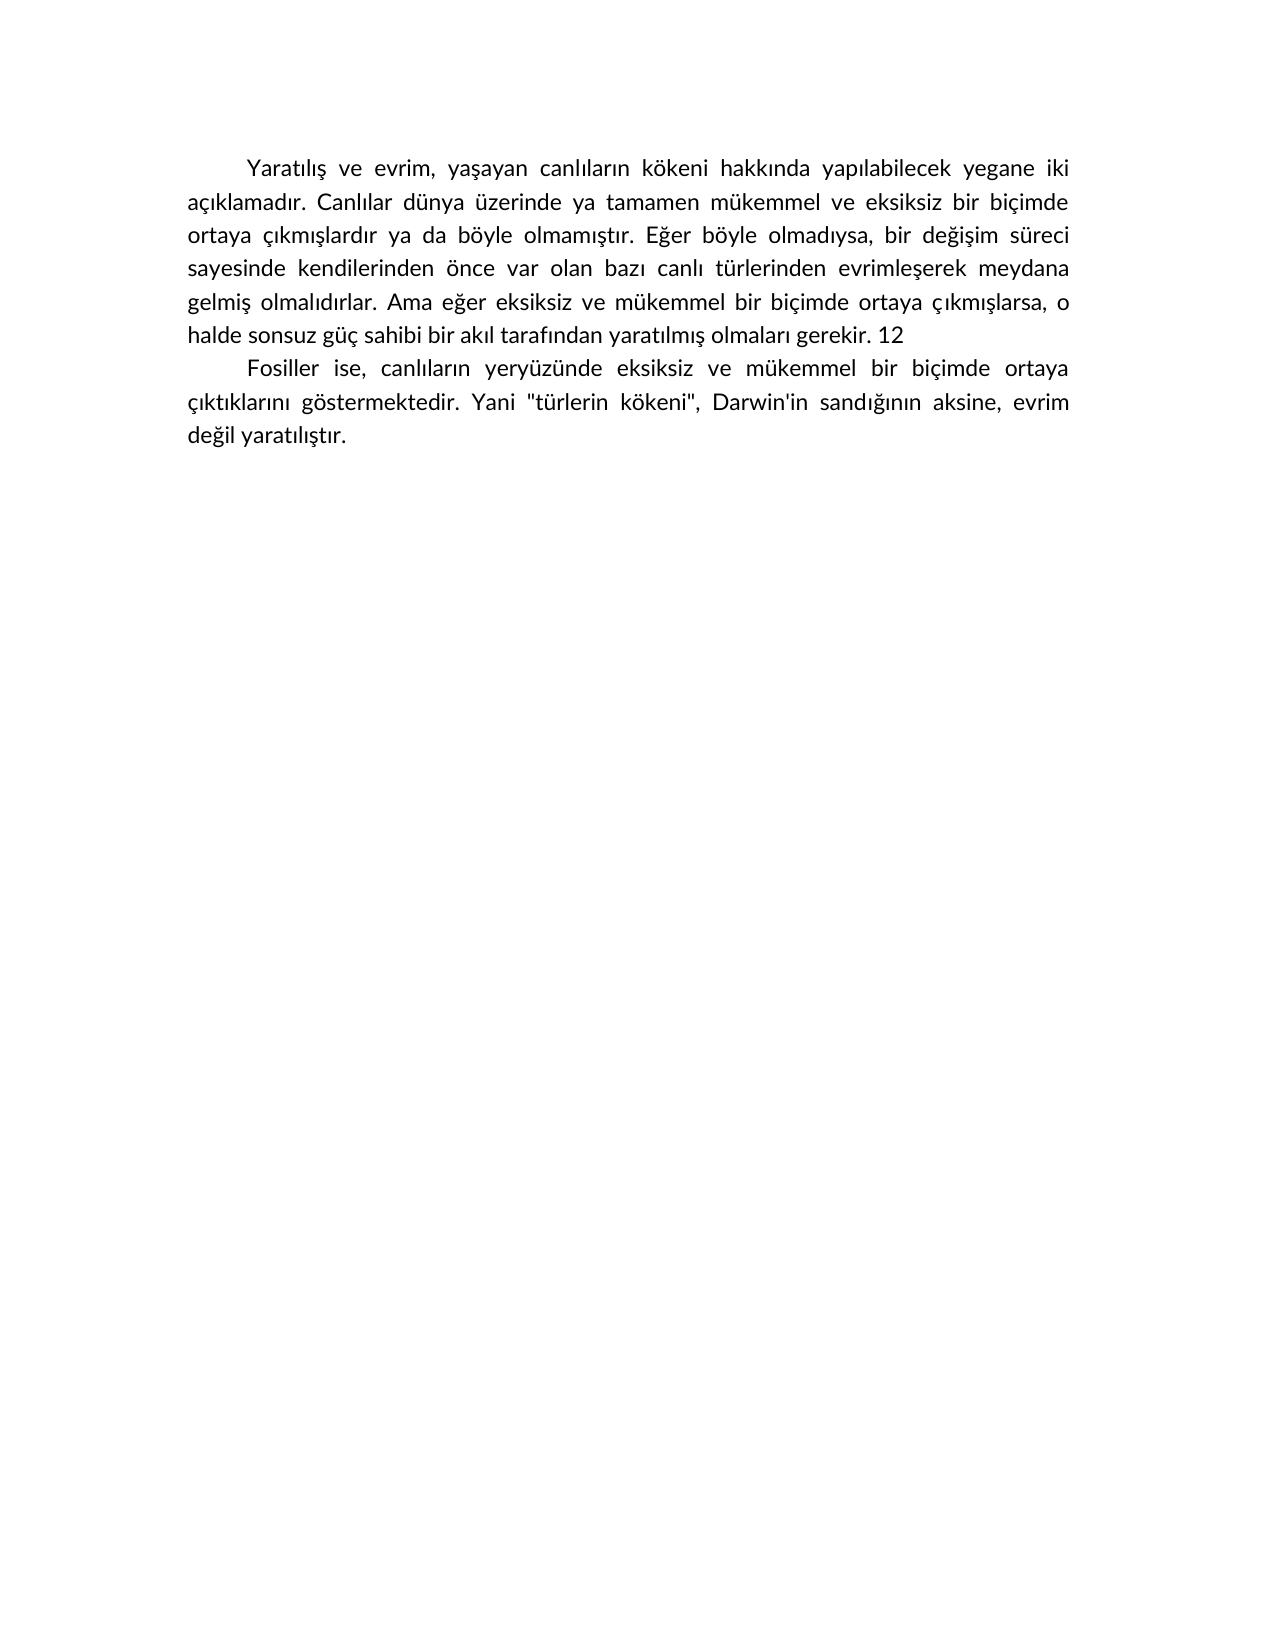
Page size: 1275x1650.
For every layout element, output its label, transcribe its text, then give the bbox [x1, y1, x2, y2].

text Fosiller ise, canlıların yeryüzünde eksiksiz ve mükemmel bir biçimde ortaya çıktıklarını göstermektedir. Yani "türlerin kökeni", Darwin'in sandığının aksine, evrim değil yaratılıştır. [187, 350, 1070, 450]
text Yaratılış ve evrim, yaşayan canlıların kökeni hakkında yapılabilecek yegane iki açıklamadır. Canlılar dünya üzerinde ya tamamen mükemmel ve eksiksiz bir biçimde ortaya çıkmışlardır ya da böyle olmamıştır. Eğer böyle olmadıysa, bir değişim süreci sayesinde kendilerinden önce var olan bazı canlı türlerinden evrimleşerek meydana gelmiş olmalıdırlar. Ama eğer eksiksiz ve mükemmel bir biçimde ortaya çıkmışlarsa, o halde sonsuz güç sahibi bir akıl tarafından yaratılmış olmaları gerekir. 12 [187, 150, 1070, 350]
